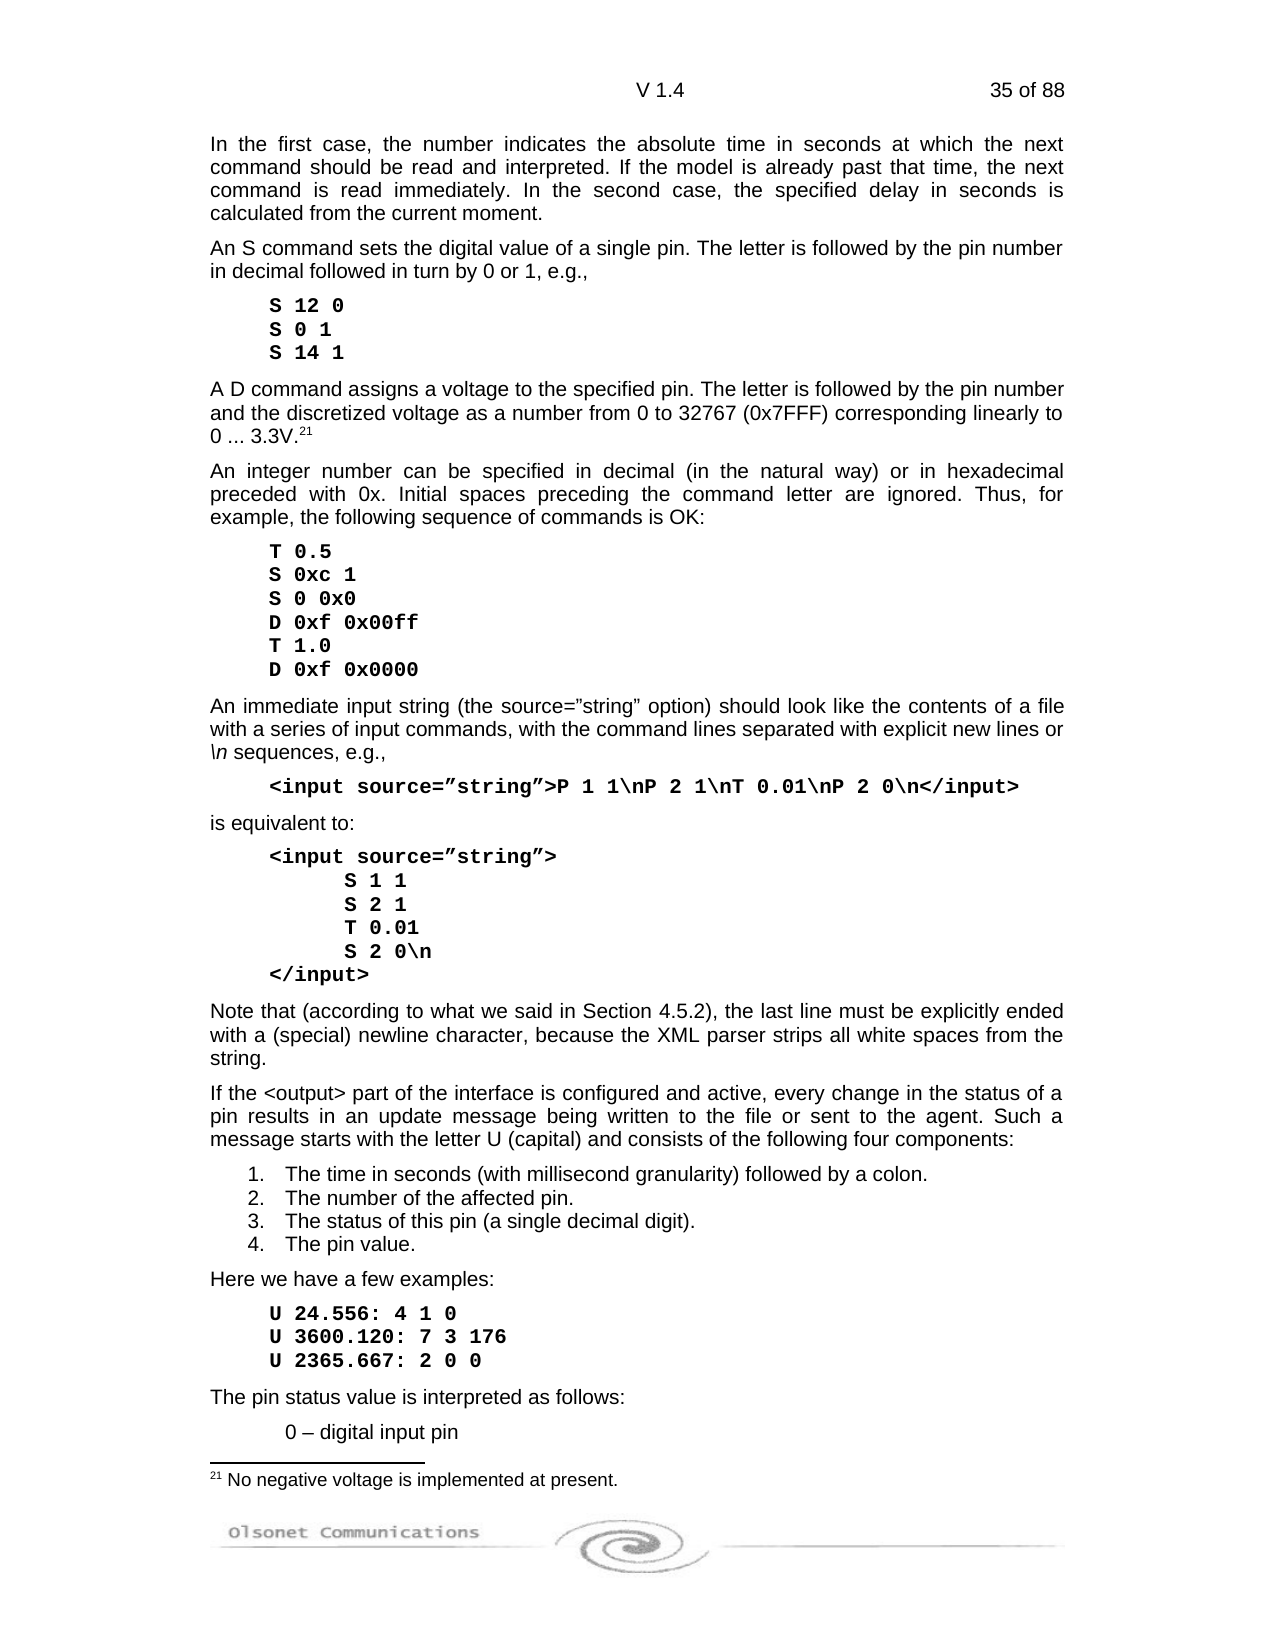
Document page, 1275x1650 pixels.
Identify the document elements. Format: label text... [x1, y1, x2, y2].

text Here we have a few examples: [210, 1267, 1065, 1291]
text S 0 0x0 [268, 588, 1065, 612]
text D 0xf 0x0000 [268, 659, 1065, 683]
text S 0 1 [269, 319, 1065, 342]
text No negative voltage is implemented at present. [210, 1469, 1065, 1490]
list The pin value. [247, 1232, 1065, 1256]
text U 2365.667: 2 0 0 [269, 1350, 1065, 1373]
text <input source=”string”> [269, 846, 1065, 870]
text The pin status value is interpreted as follows: [210, 1385, 1065, 1408]
list The number of the affected pin. [247, 1186, 1065, 1209]
text D 0xf 0x00ff [268, 612, 1065, 635]
text S 2 1 [269, 893, 1065, 917]
text An immediate input string (the source=”string” option) should look like the contents of a file with a series of input commands, with the command lines separated with explicit new lines or \n sequences, e.g., [210, 694, 1065, 764]
picture [210, 1504, 1065, 1596]
text U 3600.120: 7 3 176 [269, 1326, 1065, 1350]
text An integer number can be specified in decimal (in the natural way) or in hexadecimal preceded with 0x. Initial spaces preceding the command letter are ignored. Thus, for example, the following sequence of commands is OK: [210, 459, 1065, 529]
text <input source=”string”>P 1 1\nP 2 1\nT 0.01\nP 2 0\n</input> [269, 776, 1065, 799]
text A D command assigns a voltage to the specified pin. The letter is followed by the pin number and the discretized voltage as a number from 0 to 32767 (0x7FFF) corresponding linearly to 0 ... 3.3V. [210, 378, 1065, 447]
list The time in seconds (with millisecond granularity) followed by a colon. [247, 1163, 1065, 1186]
text In the first case, the number indicates the absolute time in seconds at which the next command should be read and interpreted. If the model is already past that time, the next command is read immediately. In the second case, the specified delay in seconds is calculated from the current moment. [210, 132, 1065, 225]
text An S command sets the digital value of a single pin. The letter is followed by the pin number in decimal followed in turn by 0 or 1, e.g., [210, 237, 1065, 283]
text Note that (according to what we said in Section 4.5.2), the last line must be explicitly ended with a (special) newline character, because the XML parser strips all white spaces from the string. [210, 1000, 1065, 1069]
text is equivalent to: [210, 811, 1065, 834]
text S 14 1 [269, 342, 1065, 366]
text T 0.5 [269, 541, 1065, 564]
text T 0.01 [269, 917, 1065, 941]
text S 2 0\n [269, 941, 1065, 964]
text </input> [269, 964, 1065, 988]
text 0 – digital input pin [285, 1420, 1065, 1443]
text U 24.556: 4 1 0 [269, 1302, 1065, 1326]
text S 12 0 [269, 295, 1065, 319]
text If the <output> part of the interface is configured and active, every change in the status of a pin results in an update message being written to the file or sent to the agent. Such a message starts with the letter U (capital) and consists of the following four components: [210, 1081, 1065, 1151]
list The status of this pin (a single decimal digit). [247, 1209, 1065, 1232]
text S 0xc 1 [268, 564, 1065, 588]
text T 1.0 [268, 635, 1065, 659]
text S 1 1 [269, 870, 1065, 893]
